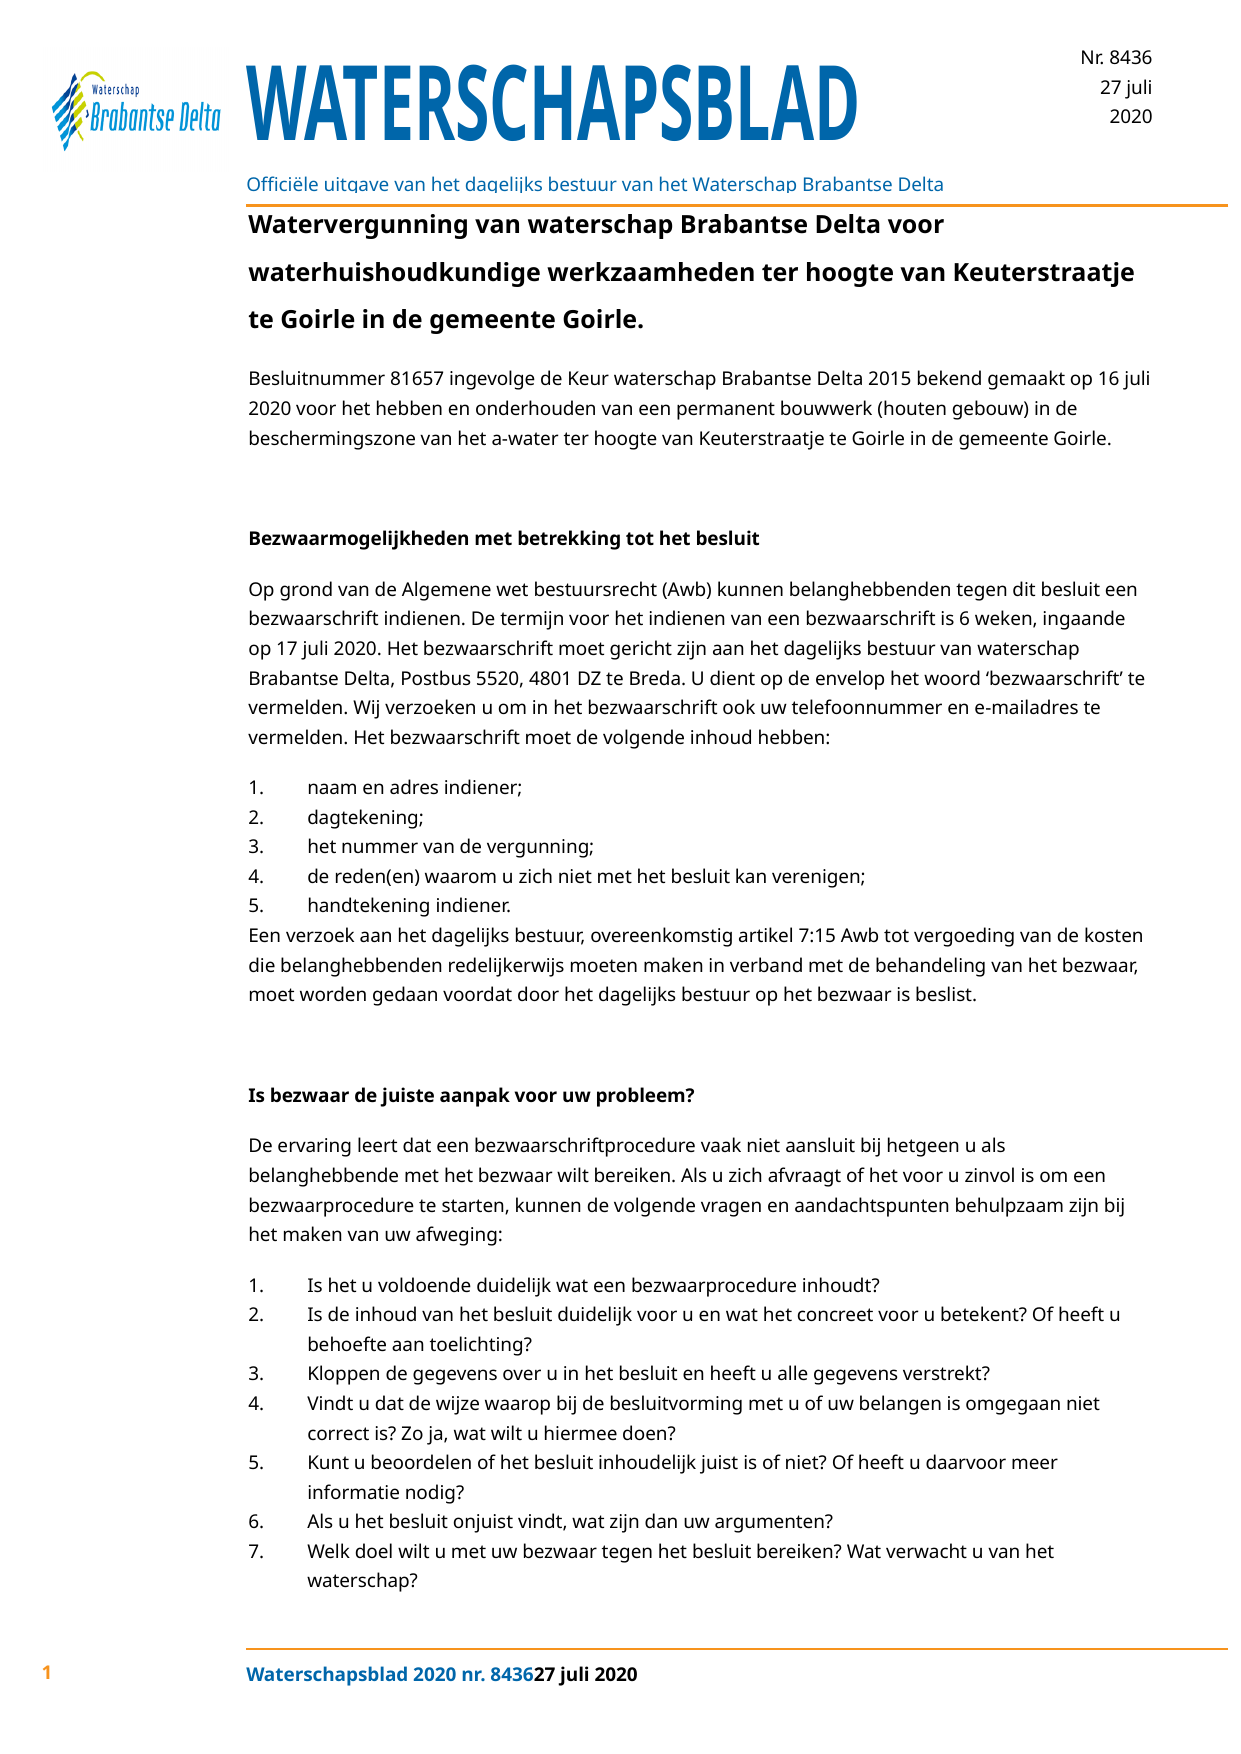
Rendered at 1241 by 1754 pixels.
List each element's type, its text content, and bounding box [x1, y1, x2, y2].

list Kunt u beoordelen of het besluit inhoudelijk juist is of niet? Of heeft u daarvoor meer informatie nodig? [248, 1449, 1152, 1504]
list de reden(en) waarom u zich niet met het besluit kan verenigen; [248, 863, 1152, 889]
text Besluitnummer 81657 ingevolge de Keur waterschap Brabantse Delta 2015 bekend gemaakt op 16 juli 2020 voor het hebben en onderhouden van een permanent bouwwerk (houten gebouw) in de beschermingszone van het a-water ter hoogte van Keuterstraatje te Goirle in de gemeente Goirle. [248, 366, 1152, 450]
text De ervaring leert dat een bezwaarschriftprocedure vaak niet aansluit bij hetgeen u als belanghebbende met het bezwaar wilt bereiken. Als u zich afvraagt of het voor u zinvol is om een bezwaarprocedure te starten, kunnen de volgende vragen en aandachtspunten behulpzaam zijn bij het maken van uw afweging: [248, 1133, 1152, 1247]
picture [41, 47, 231, 172]
list Kloppen de gegevens over u in het besluit en heeft u alle gegevens verstrekt? [248, 1361, 1152, 1386]
list Is de inhoud van het besluit duidelijk voor u en wat het concreet voor u betekent? Of heeft u behoefte aan toelichting? [248, 1301, 1152, 1357]
list dagtekening; [248, 804, 1152, 829]
list Vindt u dat de wijze waarop bij de besluitvorming met u of uw belangen is omgegaan niet correct is? Zo ja, wat wilt u hiermee doen? [248, 1390, 1152, 1445]
list Als u het besluit onjuist vindt, wat zijn dan uw argumenten? [248, 1508, 1152, 1534]
text Op grond van de Algemene wet bestuursrecht (Awb) kunnen belanghebbenden tegen dit besluit een bezwaarschrift indienen. De termijn voor het indienen van een bezwaarschrift is 6 weken, ingaande op 17 juli 2020. Het bezwaarschrift moet gericht zijn aan het dagelijks bestuur van waterschap Brabantse Delta, Postbus 5520, 4801 DZ te Breda. U dient op de envelop het woord ‘bezwaarschrift’ te vermelden. Wij verzoeken u om in het bezwaarschrift ook uw telefoonnummer en e‑mailadres te vermelden. Het bezwaarschrift moet de volgende inhoud hebben: [248, 576, 1152, 749]
text Een verzoek aan het dagelijks bestuur, overeenkomstig artikel 7:15 Awb tot vergoeding van de kosten die belanghebbenden redelijkerwijs moeten maken in verband met de behandeling van het bezwaar, moet worden gedaan voordat door het dagelijks bestuur op het bezwaar is beslist. [248, 922, 1152, 1007]
list naam en adres indiener; [248, 774, 1152, 800]
list Welk doel wilt u met uw bezwaar tegen het besluit bereiken? Wat verwacht u van het waterschap? [248, 1538, 1152, 1593]
text Is bezwaar de juiste aanpak voor uw probleem? [248, 1082, 1152, 1108]
list Is het u voldoende duidelijk wat een bezwaarprocedure inhoudt? [248, 1272, 1152, 1297]
text Watervergunning van waterschap Brabantse Delta voor waterhuishoudkundige werkzaamheden ter hoogte van Keuterstraatje te Goirle in de gemeente Goirle. [248, 207, 1152, 336]
text Bezwaarmogelijkheden met betrekking tot het besluit [248, 526, 1152, 551]
list het nummer van de vergunning; [248, 833, 1152, 859]
list handtekening indiener. [248, 893, 1152, 918]
